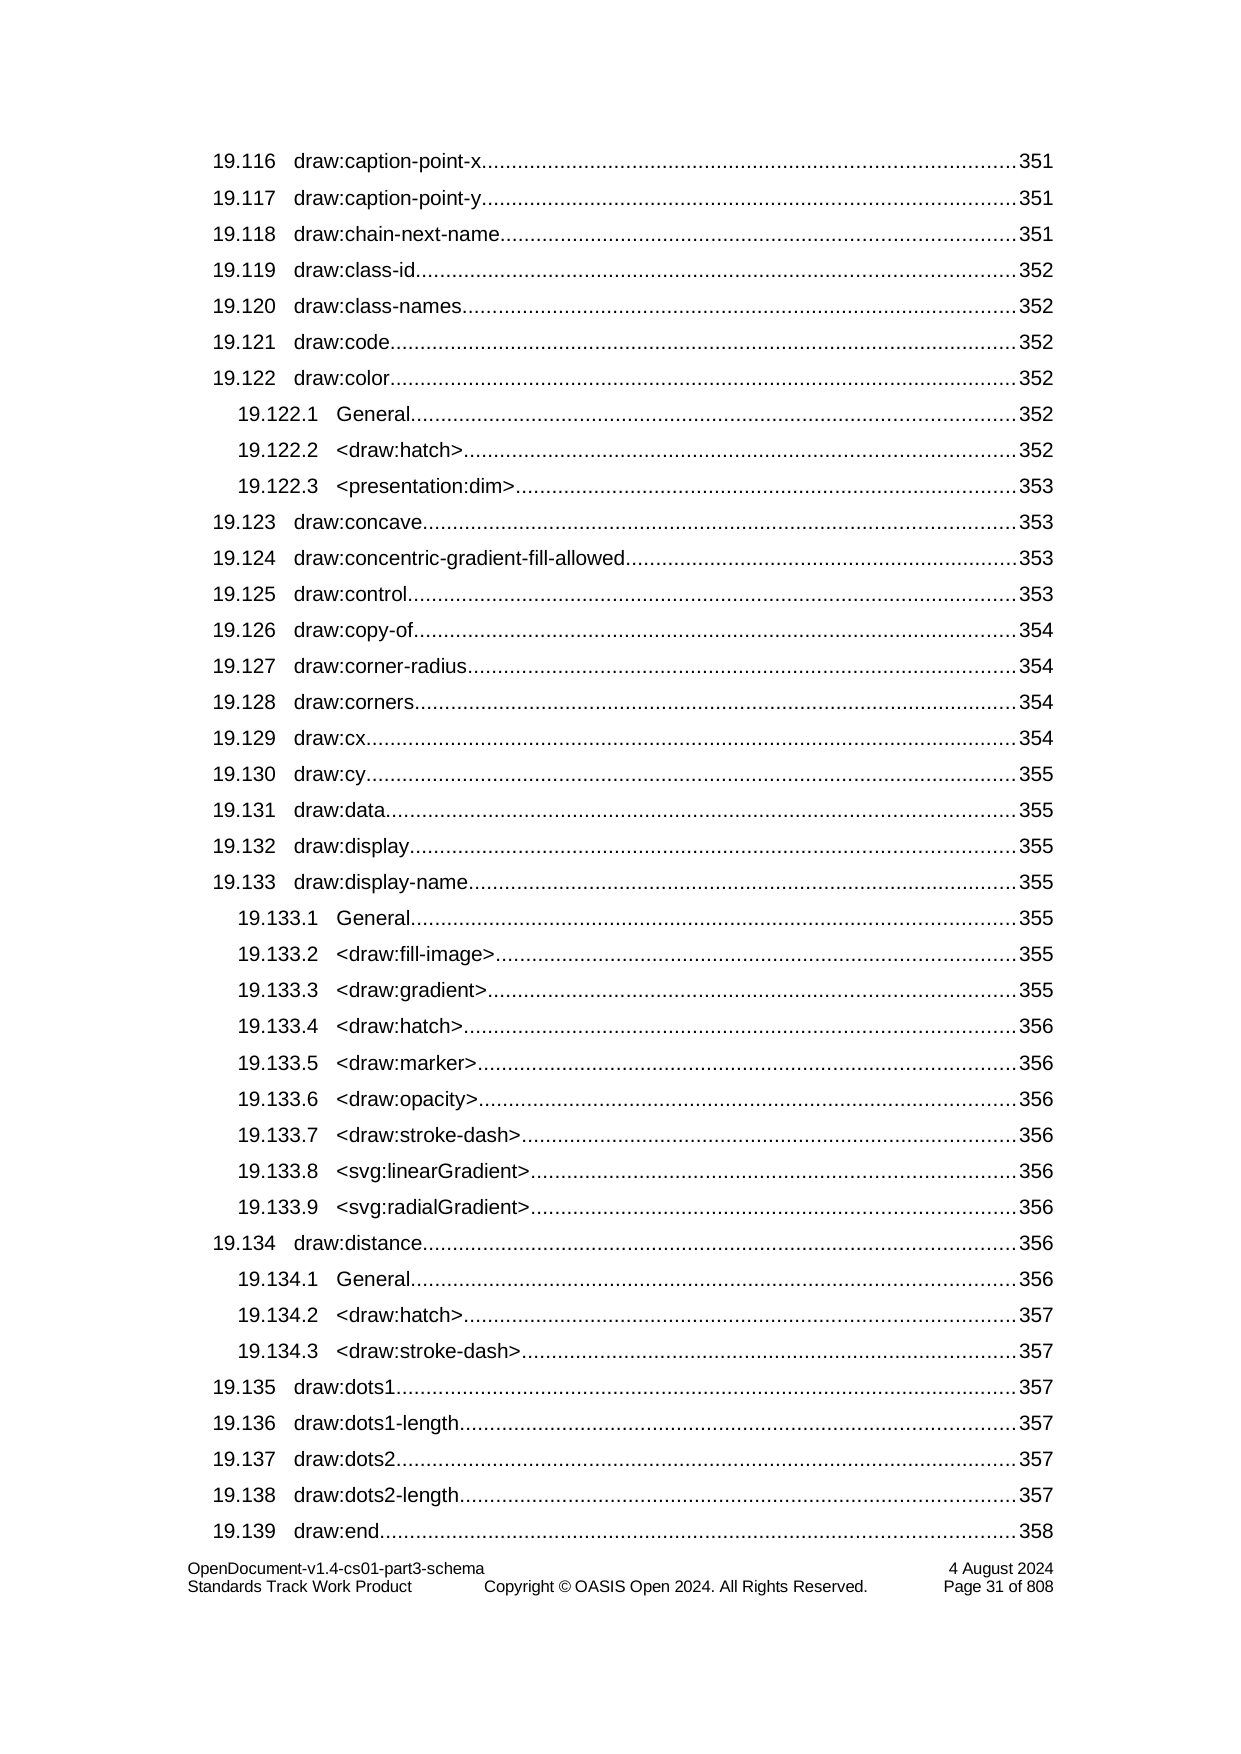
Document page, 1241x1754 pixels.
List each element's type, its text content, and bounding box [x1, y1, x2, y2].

text 19.127 draw:corner-radius 354 [212, 654, 1053, 678]
text 19.126 draw:copy-of 354 [212, 618, 1053, 642]
text 19.133.6 <draw:opacity> 356 [237, 1087, 1053, 1111]
text 19.129 draw:cx 354 [212, 727, 1053, 750]
text 19.122.3 <presentation:dim> 353 [237, 474, 1053, 498]
text 19.124 draw:concentric-gradient-fill-allowed 353 [212, 546, 1053, 570]
text 19.119 draw:class-id 352 [212, 258, 1053, 282]
text 19.134 draw:distance 356 [212, 1231, 1053, 1255]
text 19.125 draw:control 353 [212, 582, 1053, 606]
text 19.135 draw:dots1 357 [212, 1375, 1053, 1399]
text 19.133.1 General 355 [237, 907, 1053, 930]
text 19.120 draw:class-names 352 [212, 294, 1053, 318]
text 19.133.3 <draw:gradient> 355 [237, 979, 1053, 1002]
text 19.123 draw:concave 353 [212, 510, 1053, 534]
text 19.122.1 General 352 [237, 402, 1053, 426]
text 19.138 draw:dots2-length 357 [212, 1483, 1053, 1507]
text 19.121 draw:code 352 [212, 330, 1053, 354]
text 19.116 draw:caption-point-x 351 [212, 150, 1053, 173]
text 19.132 draw:display 355 [212, 835, 1053, 858]
text 19.133.8 <svg:linearGradient> 356 [237, 1159, 1053, 1183]
text 19.137 draw:dots2 357 [212, 1447, 1053, 1471]
text 19.133 draw:display-name 355 [212, 871, 1053, 894]
text 19.134.1 General 356 [237, 1267, 1053, 1291]
text 19.118 draw:chain-next-name 351 [212, 222, 1053, 246]
text 19.133.5 <draw:marker> 356 [237, 1051, 1053, 1074]
text 19.130 draw:cy 355 [212, 763, 1053, 786]
text 19.131 draw:data 355 [212, 799, 1053, 822]
text 19.128 draw:corners 354 [212, 691, 1053, 714]
text 19.122 draw:color 352 [212, 366, 1053, 390]
text 19.133.4 <draw:hatch> 356 [237, 1015, 1053, 1038]
text 19.134.2 <draw:hatch> 357 [237, 1303, 1053, 1327]
text 19.136 draw:dots1-length 357 [212, 1411, 1053, 1435]
text 19.133.9 <svg:radialGradient> 356 [237, 1195, 1053, 1219]
text 19.133.2 <draw:fill-image> 355 [237, 943, 1053, 966]
text 19.139 draw:end 358 [212, 1519, 1053, 1543]
text 19.117 draw:caption-point-y 351 [212, 186, 1053, 209]
text 19.133.7 <draw:stroke-dash> 356 [237, 1123, 1053, 1147]
text 19.134.3 <draw:stroke-dash> 357 [237, 1339, 1053, 1363]
text 19.122.2 <draw:hatch> 352 [237, 438, 1053, 462]
